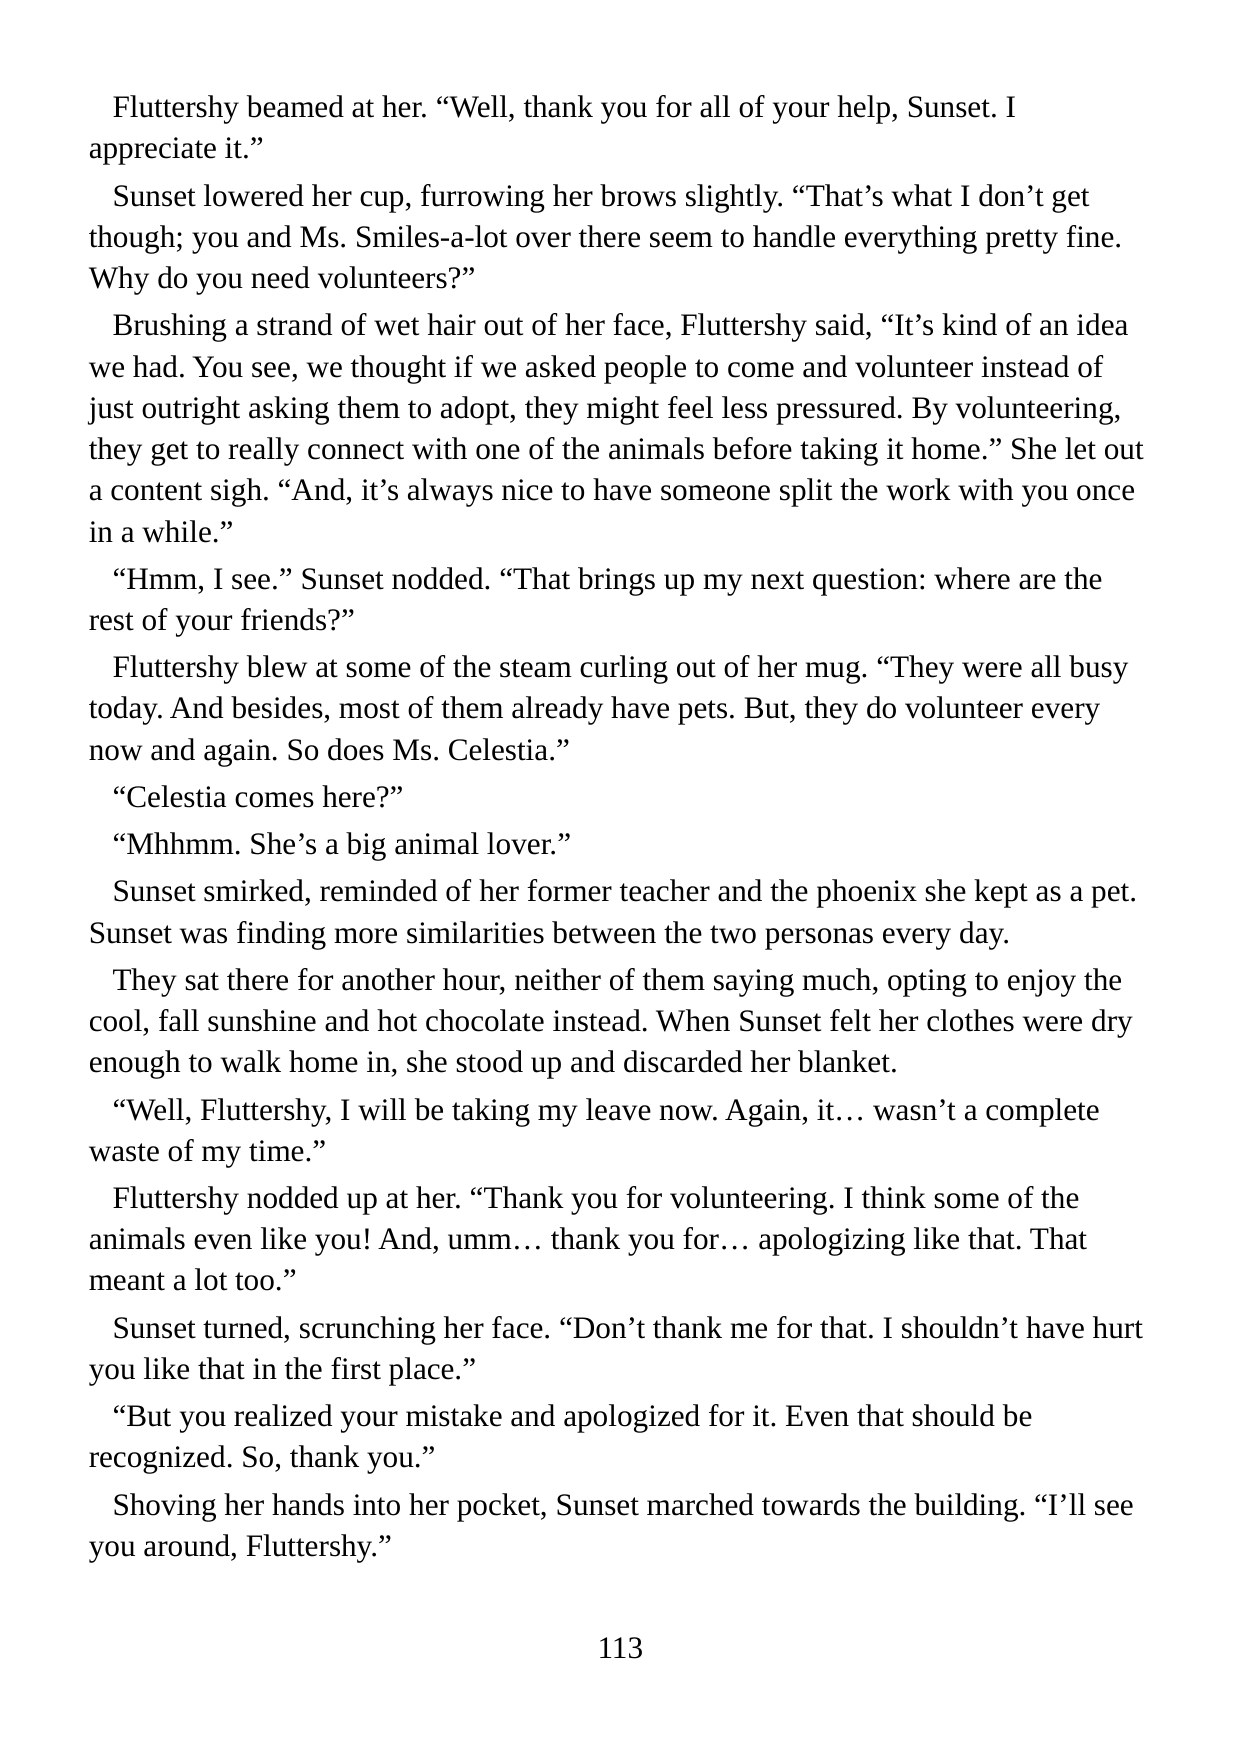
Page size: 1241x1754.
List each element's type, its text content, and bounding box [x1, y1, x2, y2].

text “Hmm, I see.” Sunset nodded. “That brings up my next question: where are the rest of your friends?” [88, 560, 1152, 637]
text “Mhhmm. She’s a big animal lover.” [88, 825, 1152, 861]
text Sunset turned, scrunching her face. “Don’t thank me for that. I shouldn’t have hurt you like that in the first place.” [88, 1309, 1152, 1386]
text “Celestia comes here?” [88, 778, 1152, 814]
text Sunset lowered her cup, furrowing her brows slightly. “That’s what I don’t get though; you and Ms. Smiles-a-lot over there seem to handle everything pretty fine. Why do you need volunteers?” [88, 177, 1152, 295]
text “But you realized your mistake and apologized for it. Even that should be recognized. So, thank you.” [88, 1397, 1152, 1474]
text Sunset smirked, reminded of her former teacher and the phoenix she kept as a pet. Sunset was finding more similarities between the two personas every day. [88, 873, 1152, 950]
text Fluttershy blew at some of the steam curling out of her mug. “They were all busy today. And besides, most of them already have pets. But, they do volunteer every now and again. So does Ms. Celestia.” [88, 648, 1152, 767]
text Brushing a strand of wet hair out of her face, Fluttershy said, “It’s kind of an idea we had. You see, we thought if we asked people to come and volunteer instead of just outright asking them to adopt, they might feel less pressured. By volunteering, they get to really connect with one of the animals before taking it home.” She let out a content sigh. “And, it’s always nice to have someone split the work with you once in a while.” [88, 307, 1152, 549]
text Fluttershy beamed at her. “Well, thank you for all of your help, Sunset. I appreciate it.” [88, 88, 1152, 166]
text “Well, Fluttershy, I will be taking my leave now. Again, it… wasn’t a complete waste of my time.” [88, 1091, 1152, 1168]
text They sat there for another hour, neither of them saying much, opting to enjoy the cool, fall sunshine and hot chocolate instead. When Sunset felt her clothes were dry enough to walk home in, she stood up and discarded her blanket. [88, 961, 1152, 1079]
text Shoving her hands into her pocket, Sunset marched towards the building. “I’ll see you around, Fluttershy.” [88, 1486, 1152, 1563]
text Fluttershy nodded up at her. “Thank you for volunteering. I think some of the animals even like you! And, umm… thank you for… apologizing like that. That meant a lot too.” [88, 1179, 1152, 1298]
